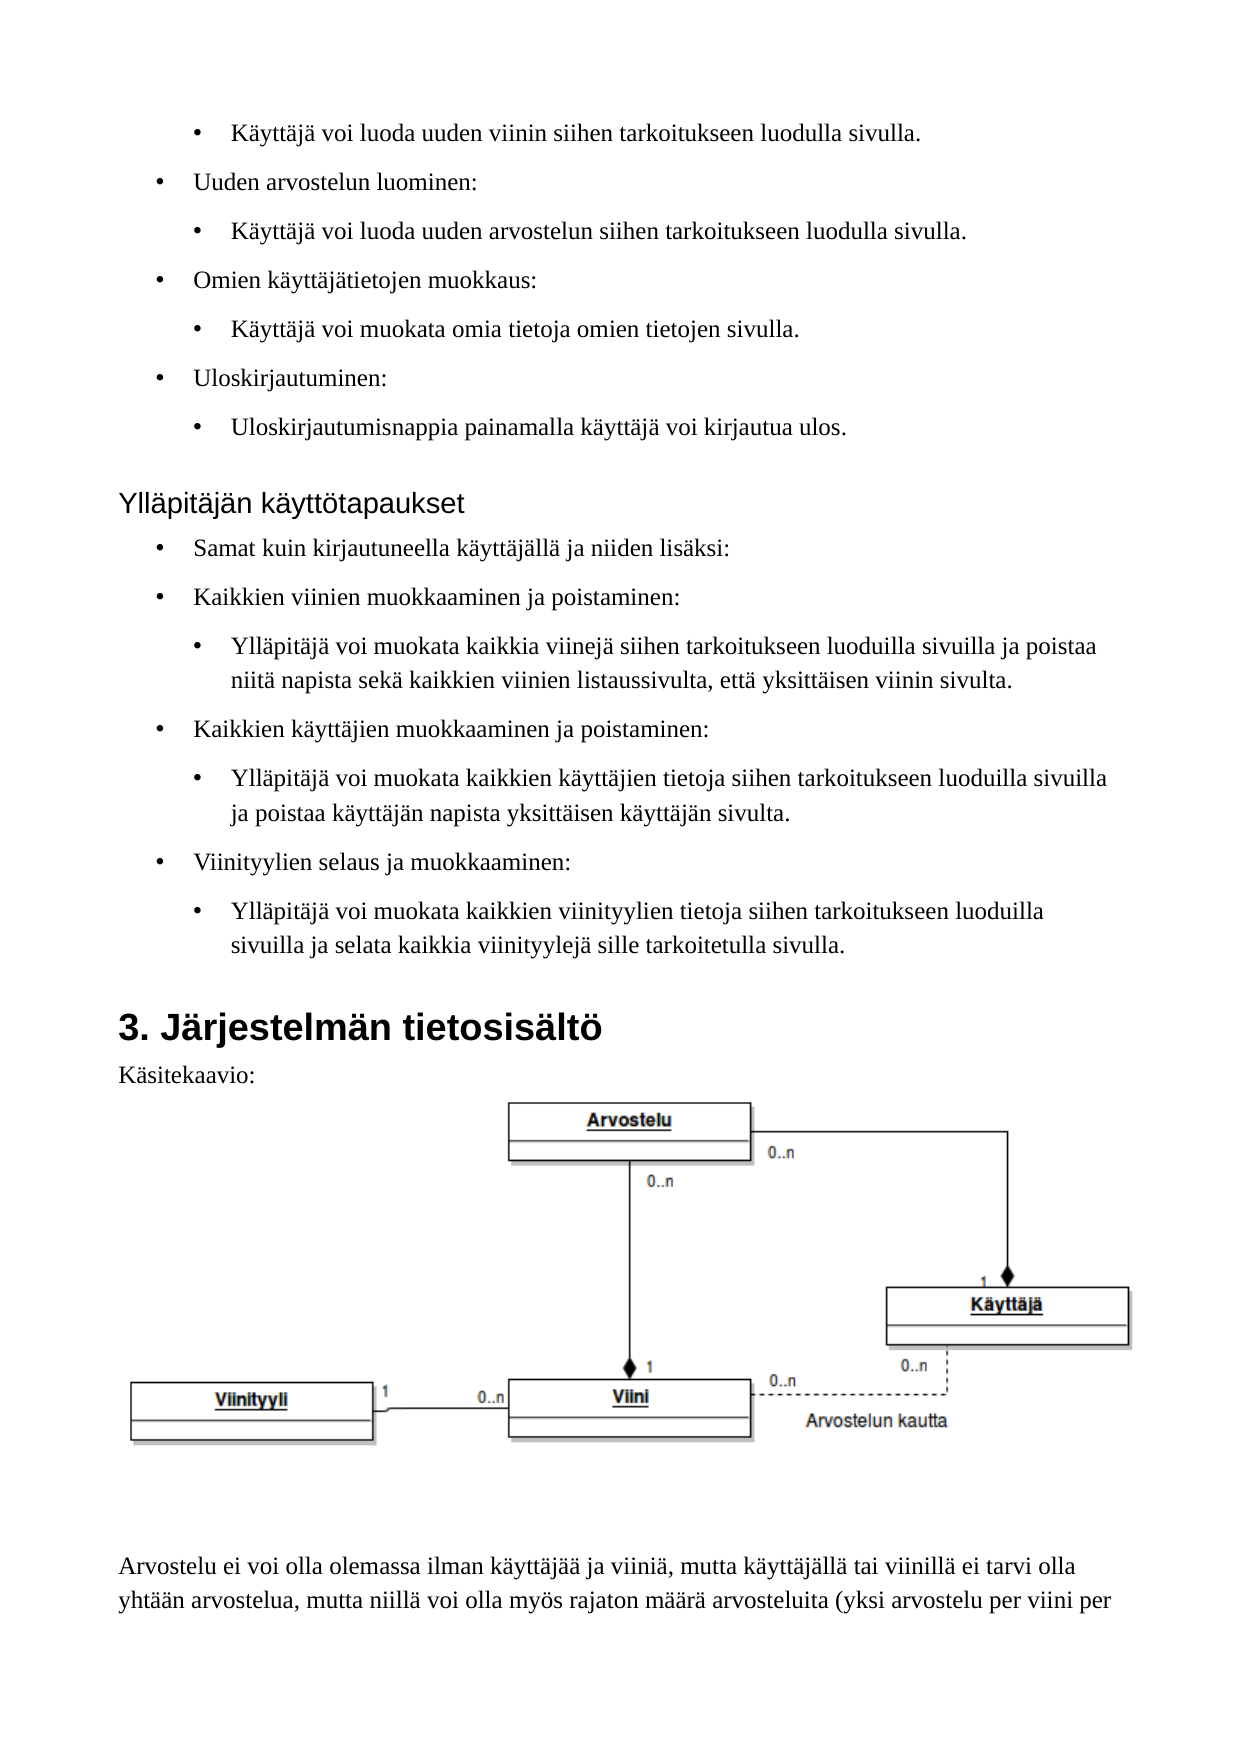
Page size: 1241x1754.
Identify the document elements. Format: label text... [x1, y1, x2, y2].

list Ylläpitäjä voi muokata kaikkien viinityylien tietoja siihen tarkoitukseen luoduilla sivuilla ja selata kaikkia viinityylejä sille tarkoitetulla sivulla. [193, 896, 1122, 959]
list Viinityylien selaus ja muokkaaminen: [156, 847, 1122, 876]
subtitle 3. Järjestelmän tietosisältö [118, 1004, 1122, 1048]
list Kaikkien viinien muokkaaminen ja poistaminen: [156, 582, 1122, 610]
list Uloskirjautuminen: [156, 363, 1122, 392]
list Käyttäjä voi luoda uuden arvostelun siihen tarkoitukseen luodulla sivulla. [193, 216, 1122, 245]
subtitle Ylläpitäjän käyttötapaukset [118, 487, 1122, 520]
list Käyttäjä voi luoda uuden viinin siihen tarkoitukseen luodulla sivulla. [193, 118, 1122, 147]
list Ylläpitäjä voi muokata kaikkien käyttäjien tietoja siihen tarkoitukseen luoduilla sivuilla ja poistaa käyttäjän napista yksittäisen käyttäjän sivulta. [193, 763, 1122, 827]
text Käsitekaavio: [118, 1061, 1122, 1089]
list Uloskirjautumisnappia painamalla käyttäjä voi kirjautua ulos. [193, 412, 1122, 441]
list Ylläpitäjä voi muokata kaikkia viinejä siihen tarkoitukseen luoduilla sivuilla ja poistaa niitä napista sekä kaikkien viinien listaussivulta, että yksittäisen viinin sivulta. [193, 631, 1122, 694]
list Uuden arvostelun luominen: [156, 167, 1122, 196]
list Samat kuin kirjautuneella käyttäjällä ja niiden lisäksi: [156, 533, 1122, 561]
list Omien käyttäjätietojen muokkaus: [156, 265, 1122, 294]
list Käyttäjä voi muokata omia tietoja omien tietojen sivulla. [193, 314, 1122, 343]
text Arvostelu ei voi olla olemassa ilman käyttäjää ja viiniä, mutta käyttäjällä tai viinillä ei tarvi olla yhtään arvostelua, mutta niillä voi olla myös rajaton määrä arvosteluita (yksi arvostelu per viini per [118, 1551, 1122, 1614]
list Kaikkien käyttäjien muokkaaminen ja poistaminen: [156, 714, 1122, 743]
